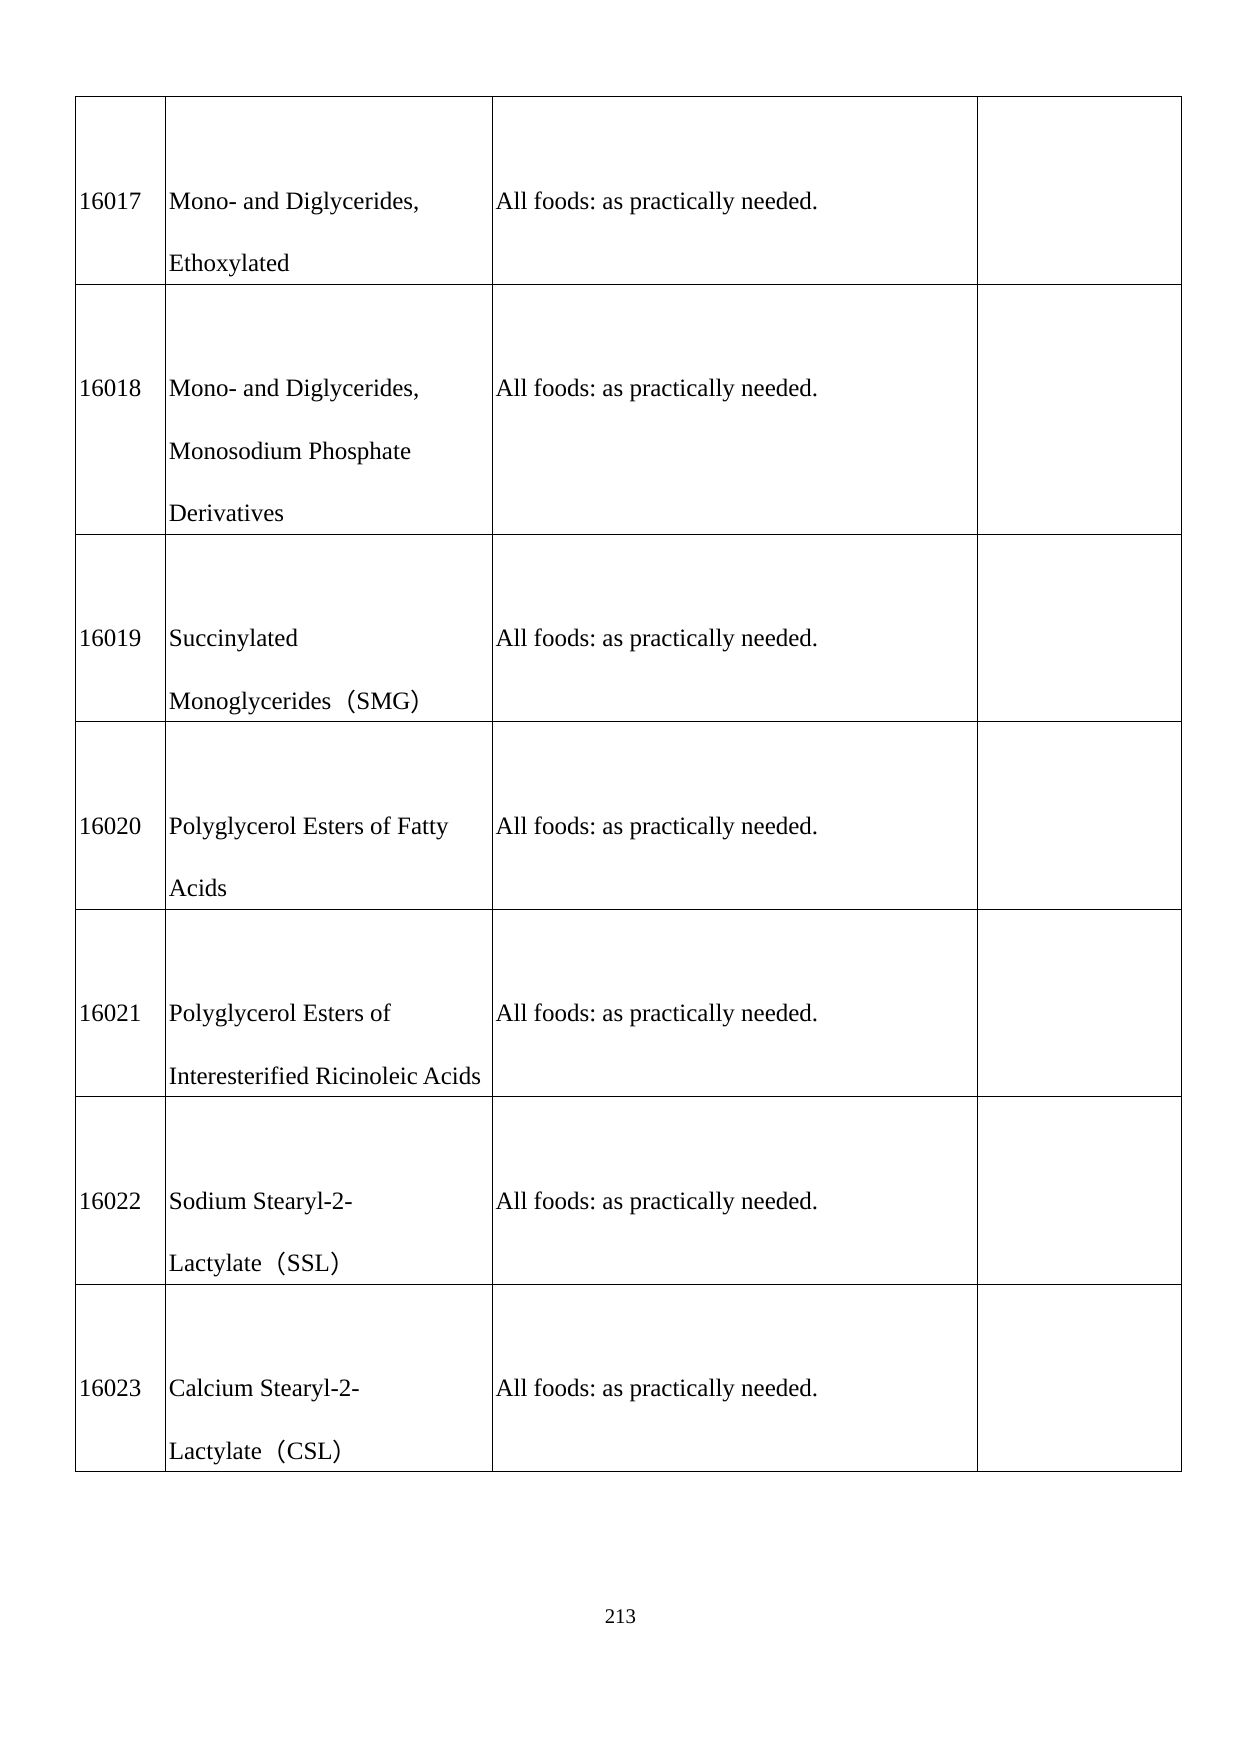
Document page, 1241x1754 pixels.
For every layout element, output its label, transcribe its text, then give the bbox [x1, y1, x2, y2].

table_cell All foods: as practically needed. [493, 1285, 977, 1471]
table_cell 16020 [76, 722, 165, 909]
table_cell 16023 [76, 1285, 165, 1471]
table_cell [978, 535, 1181, 721]
table_cell Polyglycerol Esters of Interesterified Ricinoleic Acids [166, 910, 492, 1096]
table_cell [978, 910, 1181, 1096]
table_cell Mono- and Diglycerides, Monosodium Phosphate Derivatives [166, 285, 492, 534]
table_cell Polyglycerol Esters of Fatty Acids [166, 722, 492, 909]
table_cell Succinylated Monoglycerides（SMG） [166, 535, 492, 721]
table_cell All foods: as practically needed. [493, 1097, 977, 1284]
table_cell [978, 722, 1181, 909]
table_cell [978, 1097, 1181, 1284]
table_cell All foods: as practically needed. [493, 722, 977, 909]
table_cell 16021 [76, 910, 165, 1096]
table_cell Mono- and Diglycerides, Ethoxylated [166, 97, 492, 284]
table_cell [978, 1285, 1181, 1471]
table_cell [978, 97, 1181, 284]
table_cell 16017 [76, 97, 165, 284]
table_cell All foods: as practically needed. [493, 285, 977, 534]
table_cell Sodium Stearyl-2-Lactylate（SSL） [166, 1097, 492, 1284]
table_cell Calcium Stearyl-2-Lactylate（CSL） [166, 1285, 492, 1471]
table_cell 16018 [76, 285, 165, 534]
table_cell 16022 [76, 1097, 165, 1284]
table_cell All foods: as practically needed. [493, 535, 977, 721]
table_cell All foods: as practically needed. [493, 97, 977, 284]
table_cell 16019 [76, 535, 165, 721]
table_cell [978, 285, 1181, 534]
table_cell All foods: as practically needed. [493, 910, 977, 1096]
